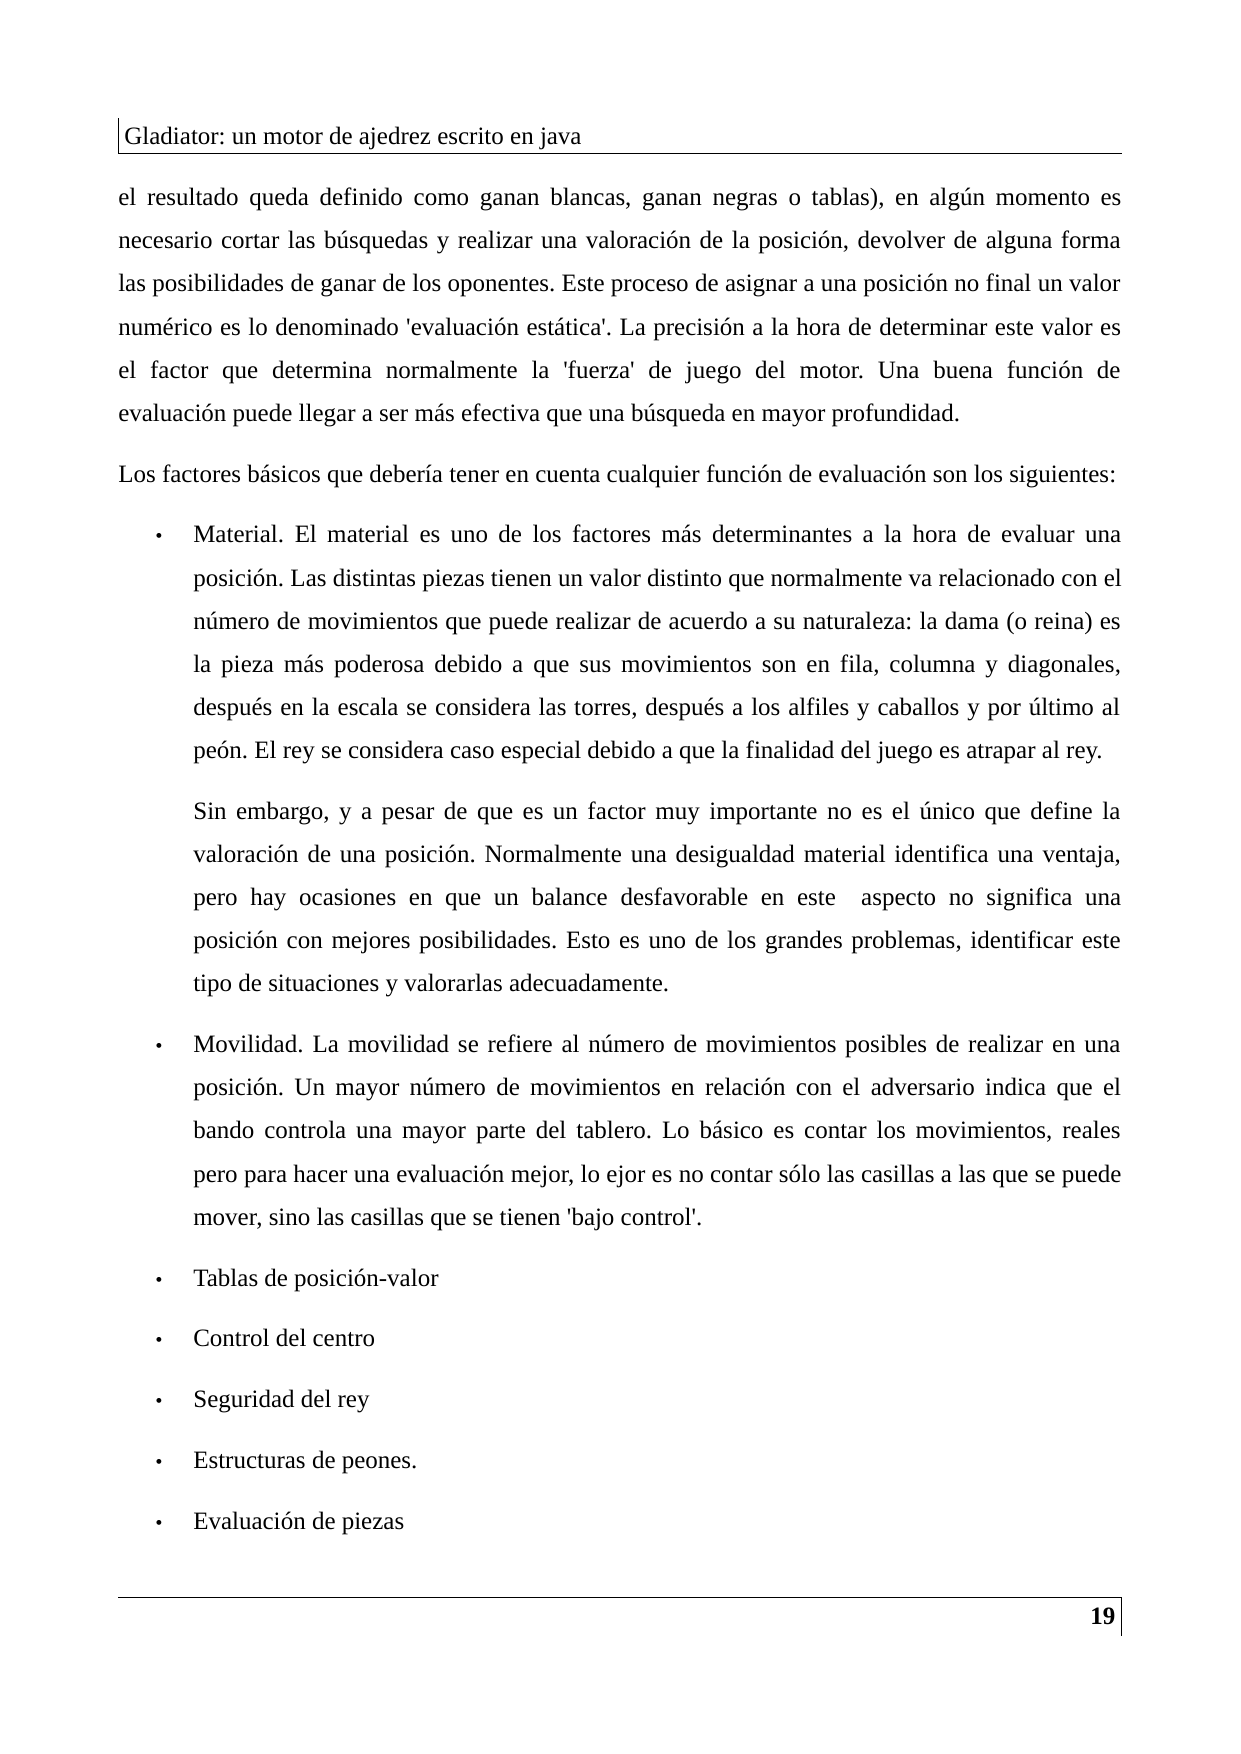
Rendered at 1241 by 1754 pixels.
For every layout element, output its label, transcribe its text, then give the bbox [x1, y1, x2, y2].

text Los factores básicos que debería tener en cuenta cualquier función de evaluación son los siguientes: [118, 459, 1122, 487]
text el resultado queda definido como ganan blancas, ganan negras o tablas), en algún momento es necesario cortar las búsquedas y realizar una valoración de la posición, devolver de alguna forma las posibilidades de ganar de los oponentes. Este proceso de asignar a una posición no final un valor numérico es lo denominado 'evaluación estática'. La precisión a la hora de determinar este valor es el factor que determina normalmente la 'fuerza' de juego del motor. Una buena función de evaluación puede llegar a ser más efectiva que una búsqueda en mayor profundidad. [118, 182, 1122, 427]
list Movilidad. La movilidad se refiere al número de movimientos posibles de realizar en una posición. Un mayor número de movimientos en relación con el adversario indica que el bando controla una mayor parte del tablero. Lo básico es contar los movimientos, reales pero para hacer una evaluación mejor, lo ejor es no contar sólo las casillas a las que se puede mover, sino las casillas que se tienen 'bajo control'. [156, 1029, 1122, 1231]
list Material. El material es uno de los factores más determinantes a la hora de evaluar una posición. Las distintas piezas tienen un valor distinto que normalmente va relacionado con el número de movimientos que puede realizar de acuerdo a su naturaleza: la dama (o reina) es la pieza más poderosa debido a que sus movimientos son en fila, columna y diagonales, después en la escala se considera las torres, después a los alfiles y caballos y por último al peón. El rey se considera caso especial debido a que la finalidad del juego es atrapar al rey. [156, 519, 1122, 764]
list Control del centro [156, 1323, 1122, 1352]
list Evaluación de piezas [156, 1506, 1122, 1535]
list Tablas de posición-valor [156, 1263, 1122, 1291]
list Seguridad del rey [156, 1384, 1122, 1413]
list Estructuras de peones. [156, 1445, 1122, 1474]
list Sin embargo, y a pesar de que es un factor muy importante no es el único que define la valoración de una posición. Normalmente una desigualdad material identifica una ventaja, pero hay ocasiones en que un balance desfavorable en este aspecto no significa una posición con mejores posibilidades. Esto es uno de los grandes problemas, identificar este tipo de situaciones y valorarlas adecuadamente. [156, 796, 1122, 997]
